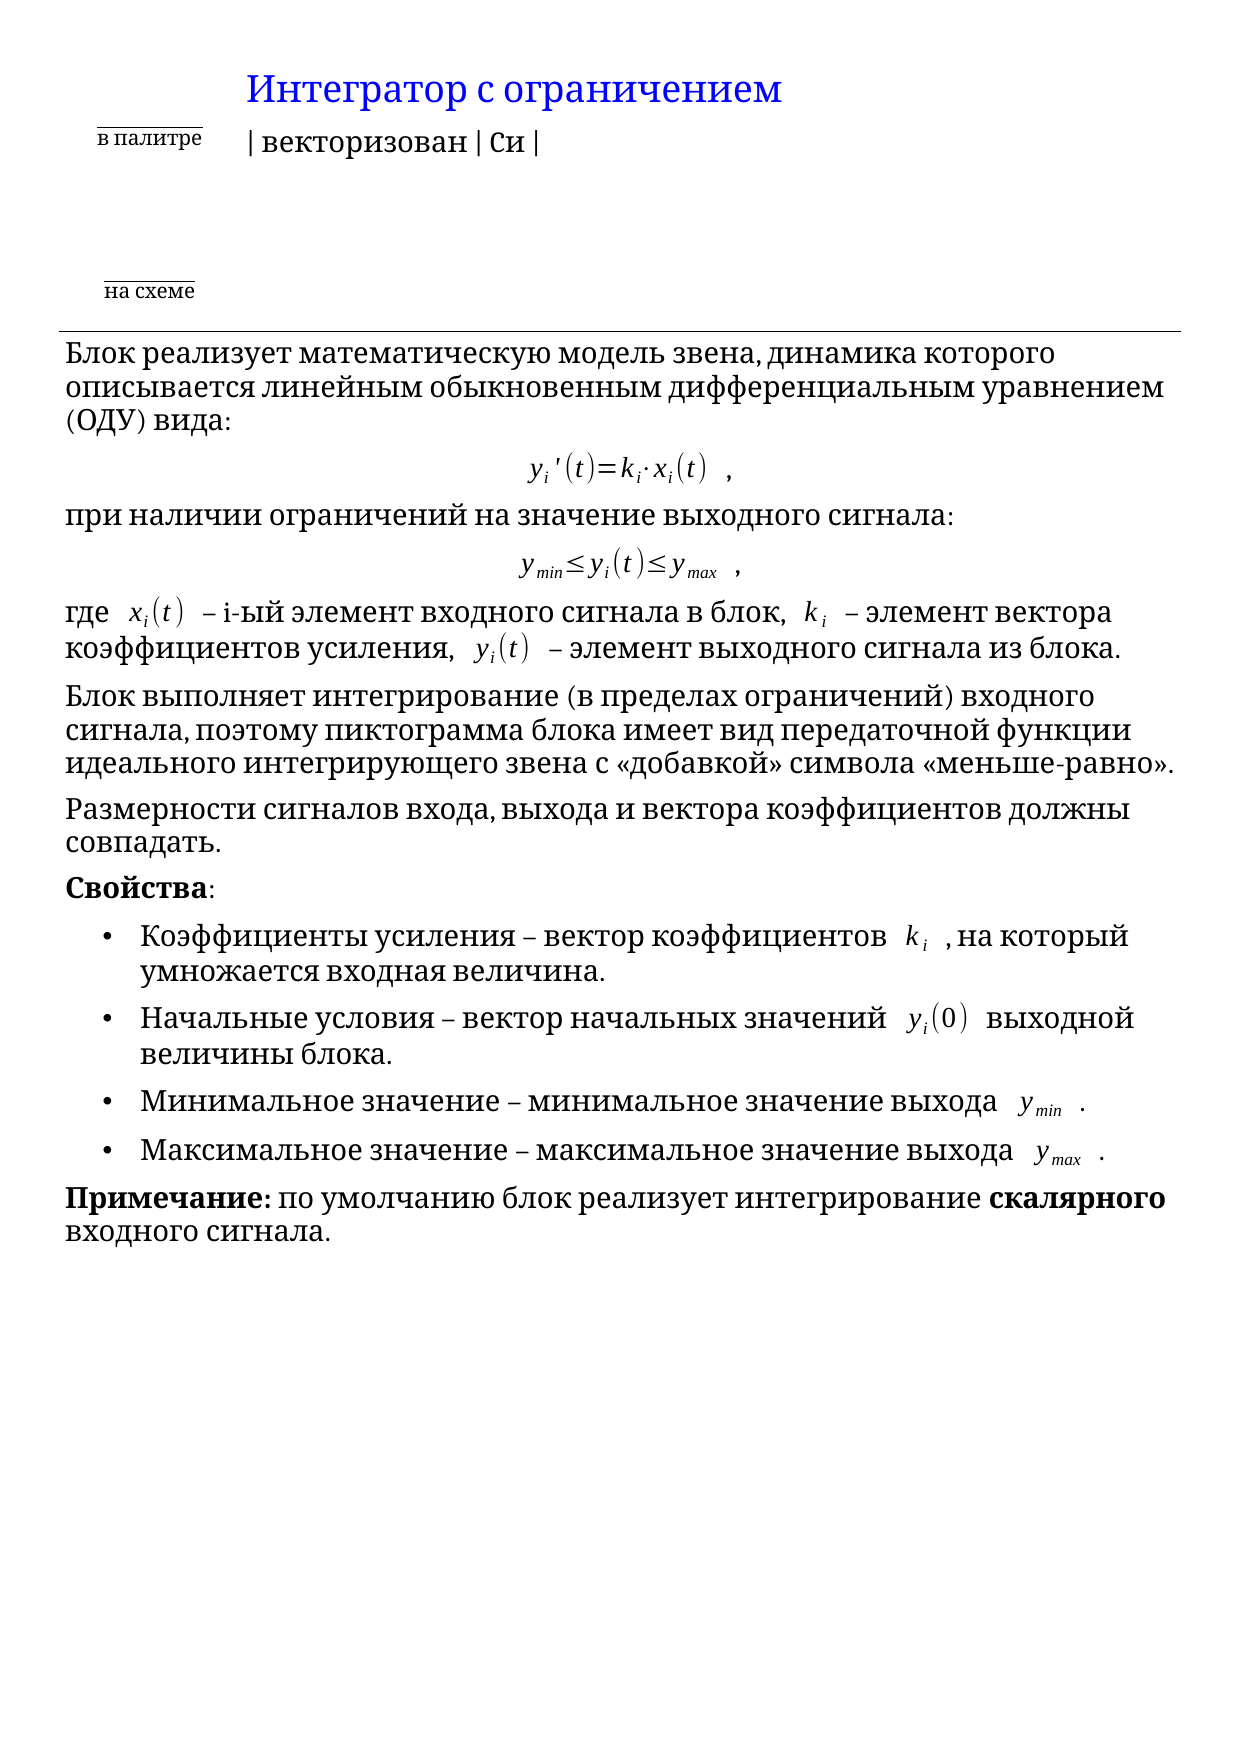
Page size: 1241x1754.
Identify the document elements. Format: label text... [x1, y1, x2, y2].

table_cell | векторизован | Cи | [240, 121, 1181, 178]
table_cell в палитре [59, 121, 240, 178]
table_cell на схеме [59, 274, 240, 331]
table_cell Блок реализует математическую модель звена, динамика которого описывается линейным обыкновенным дифференциальным уравнением (ОДУ) вида: , при наличии ограничений на значение выходного сигнала: , где– i-ый элемент входного сигнала в блок,– элемент вектора коэффициентов усиления,– элемент выходного сигнала из блока. Блок выполняет интегрирование (в пределах ограничений) входного сигнала, поэтому пиктограмма блока имеет вид передаточной функции идеального интегрирующего звена с «добавкой» символа «меньше-равно». Размерности сигналов входа, выхода и вектора коэффициентов должны совпадать. Свойства: Коэффициенты усиления – вектор коэффициентов, на который умножается входная величина. Начальные условия – вектор начальных значенийвыходной величины блока. Минимальное значение – минимальное значение выхода. Максимальное значение – максимальное значение выхода. Примечание: по умолчанию блок реализует интегрирование скалярного входного сигнала. [59, 332, 1181, 1267]
table_cell [240, 178, 1181, 274]
table_header [59, 59, 240, 121]
table_cell [59, 178, 240, 274]
table_cell [240, 274, 1181, 331]
table_header Интегратор с ограничением [240, 59, 1181, 121]
